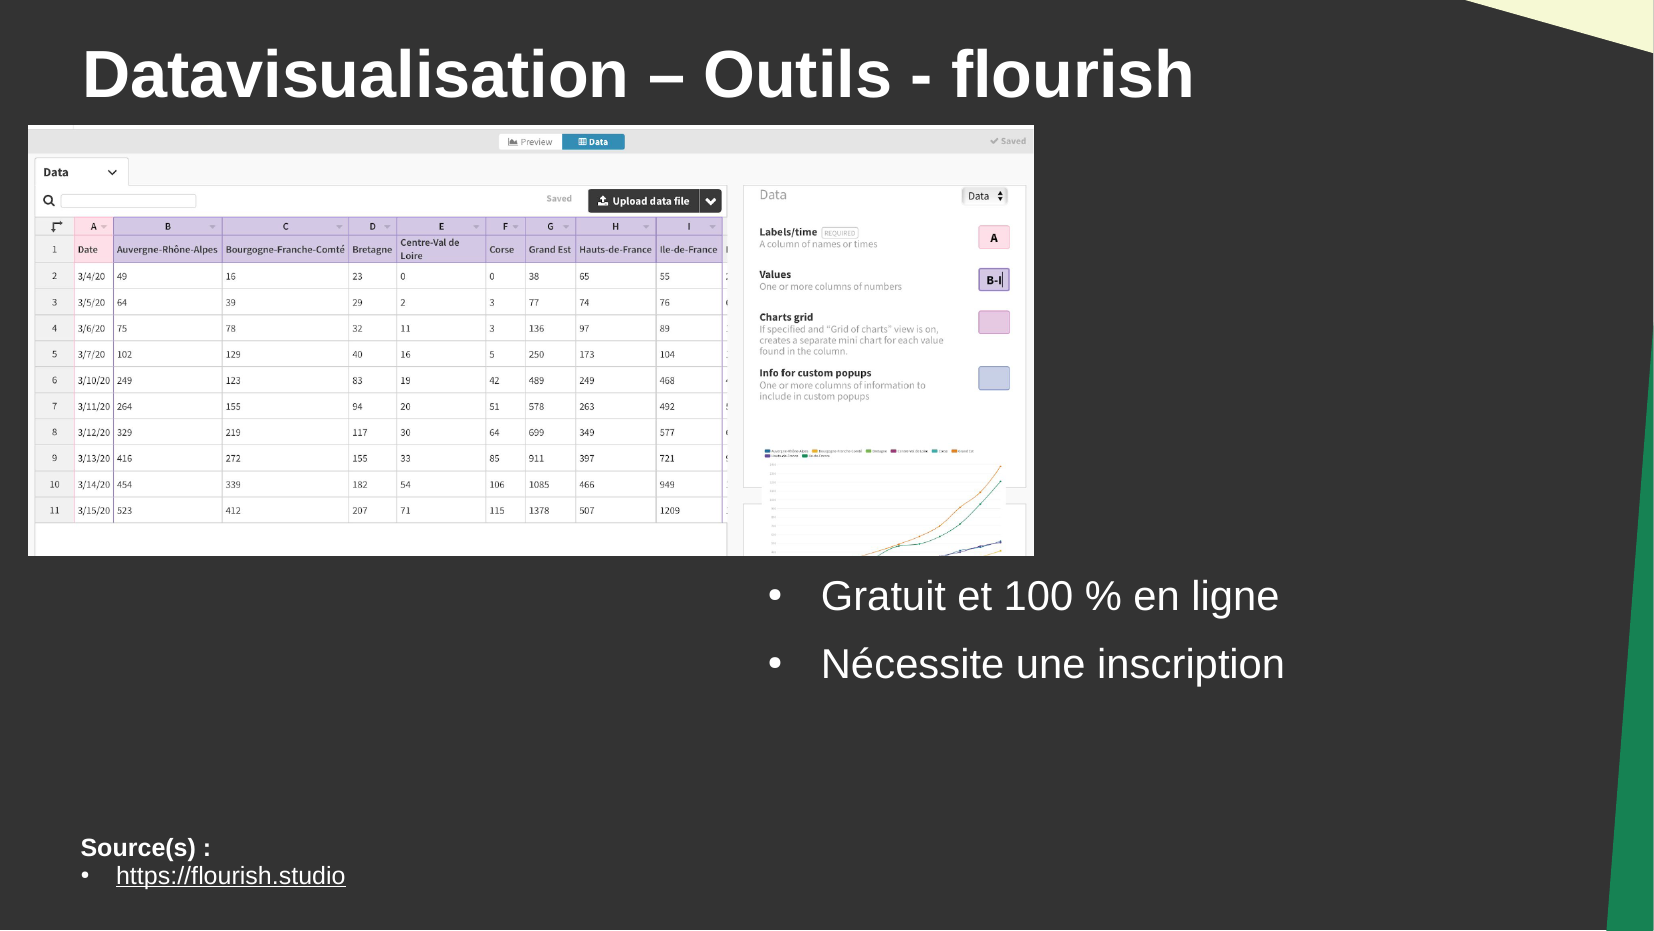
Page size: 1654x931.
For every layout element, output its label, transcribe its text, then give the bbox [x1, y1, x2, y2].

list Gratuit et 100 % en ligne Nécessite une inscription [750, 572, 1595, 922]
text_box [1465, 0, 1654, 54]
text_box Source(s) : https://flourish.studio [65, 826, 1483, 926]
text_box [1606, 315, 1654, 931]
title Datavisualisation – Outils - flourish [82, 37, 1571, 122]
picture [28, 125, 1034, 556]
